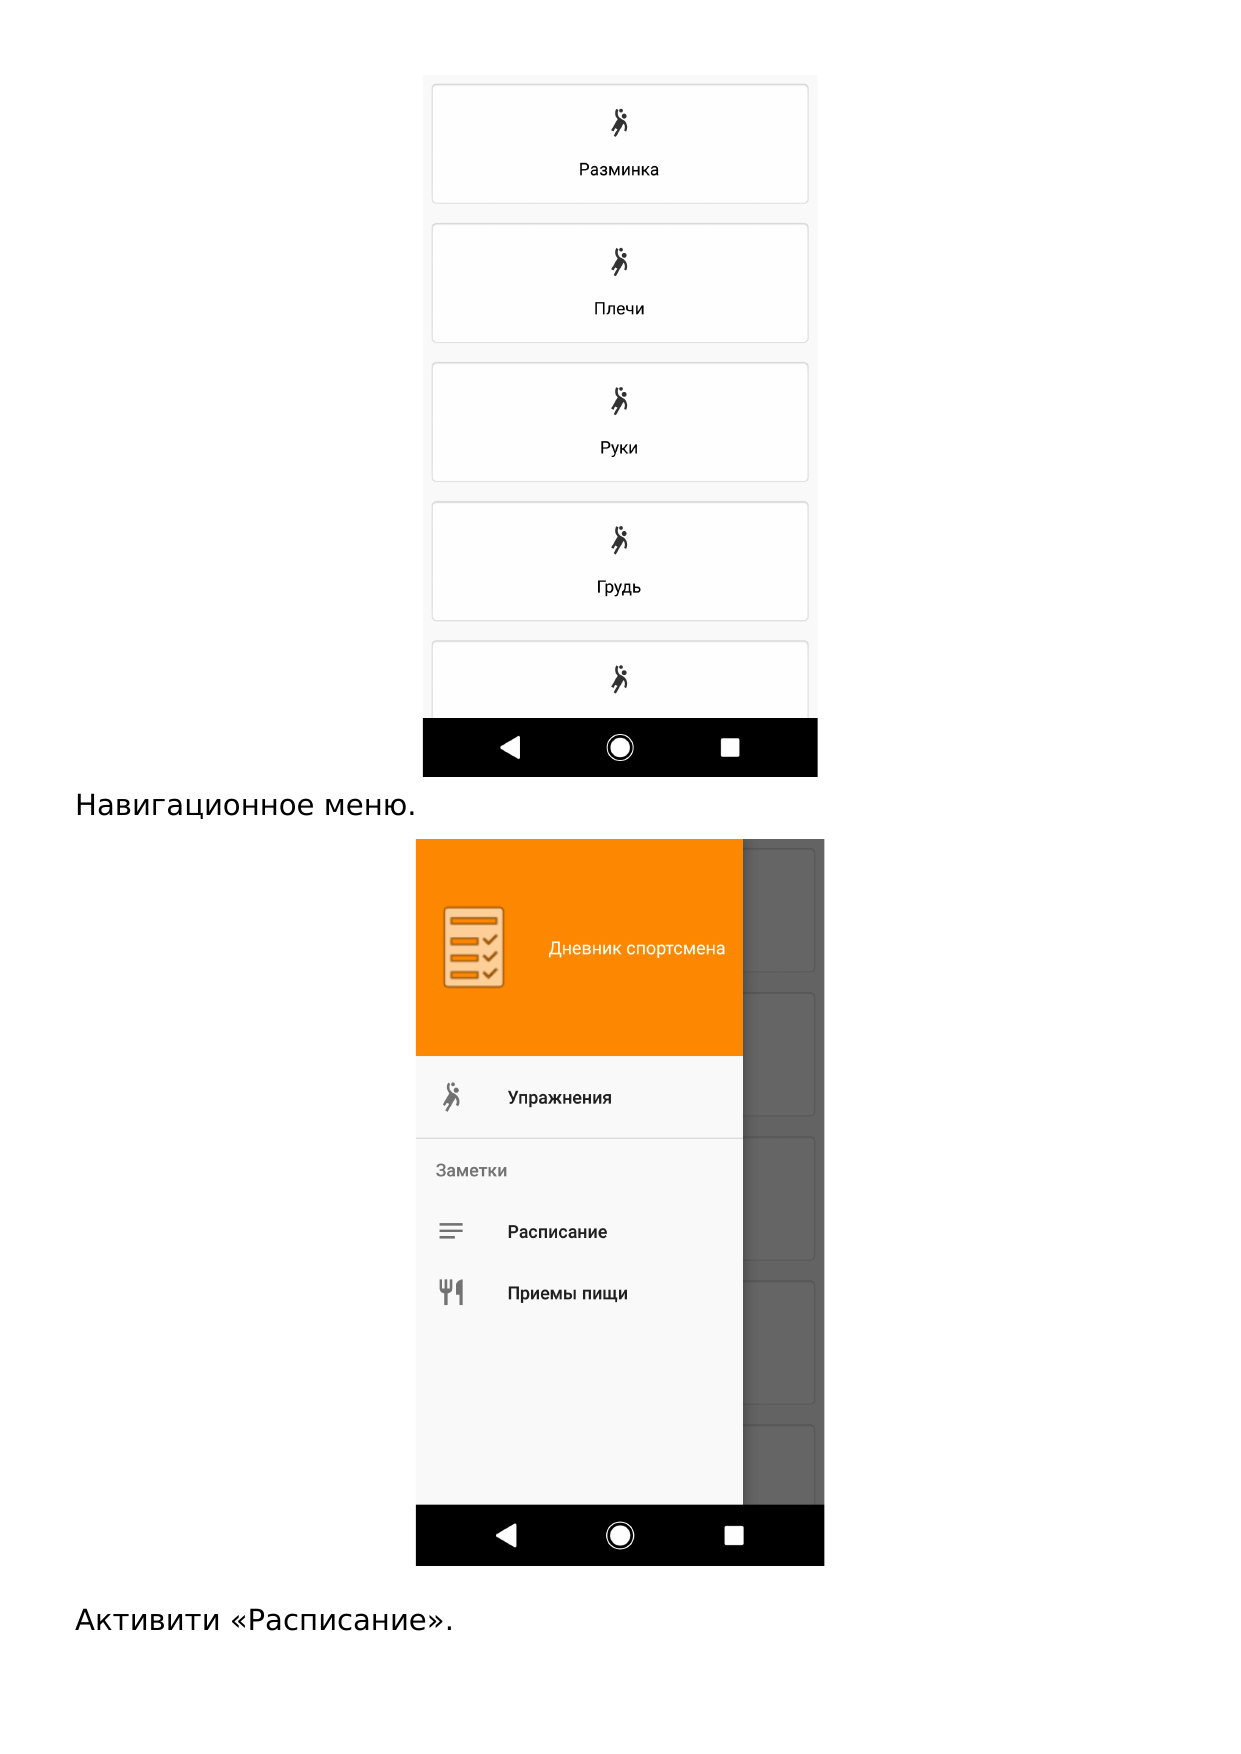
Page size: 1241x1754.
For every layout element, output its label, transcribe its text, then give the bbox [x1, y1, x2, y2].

text Навигационное меню. [75, 788, 1165, 822]
picture [422, 75, 818, 777]
text Активити «Расписание». [75, 1603, 1165, 1637]
picture [415, 839, 825, 1566]
